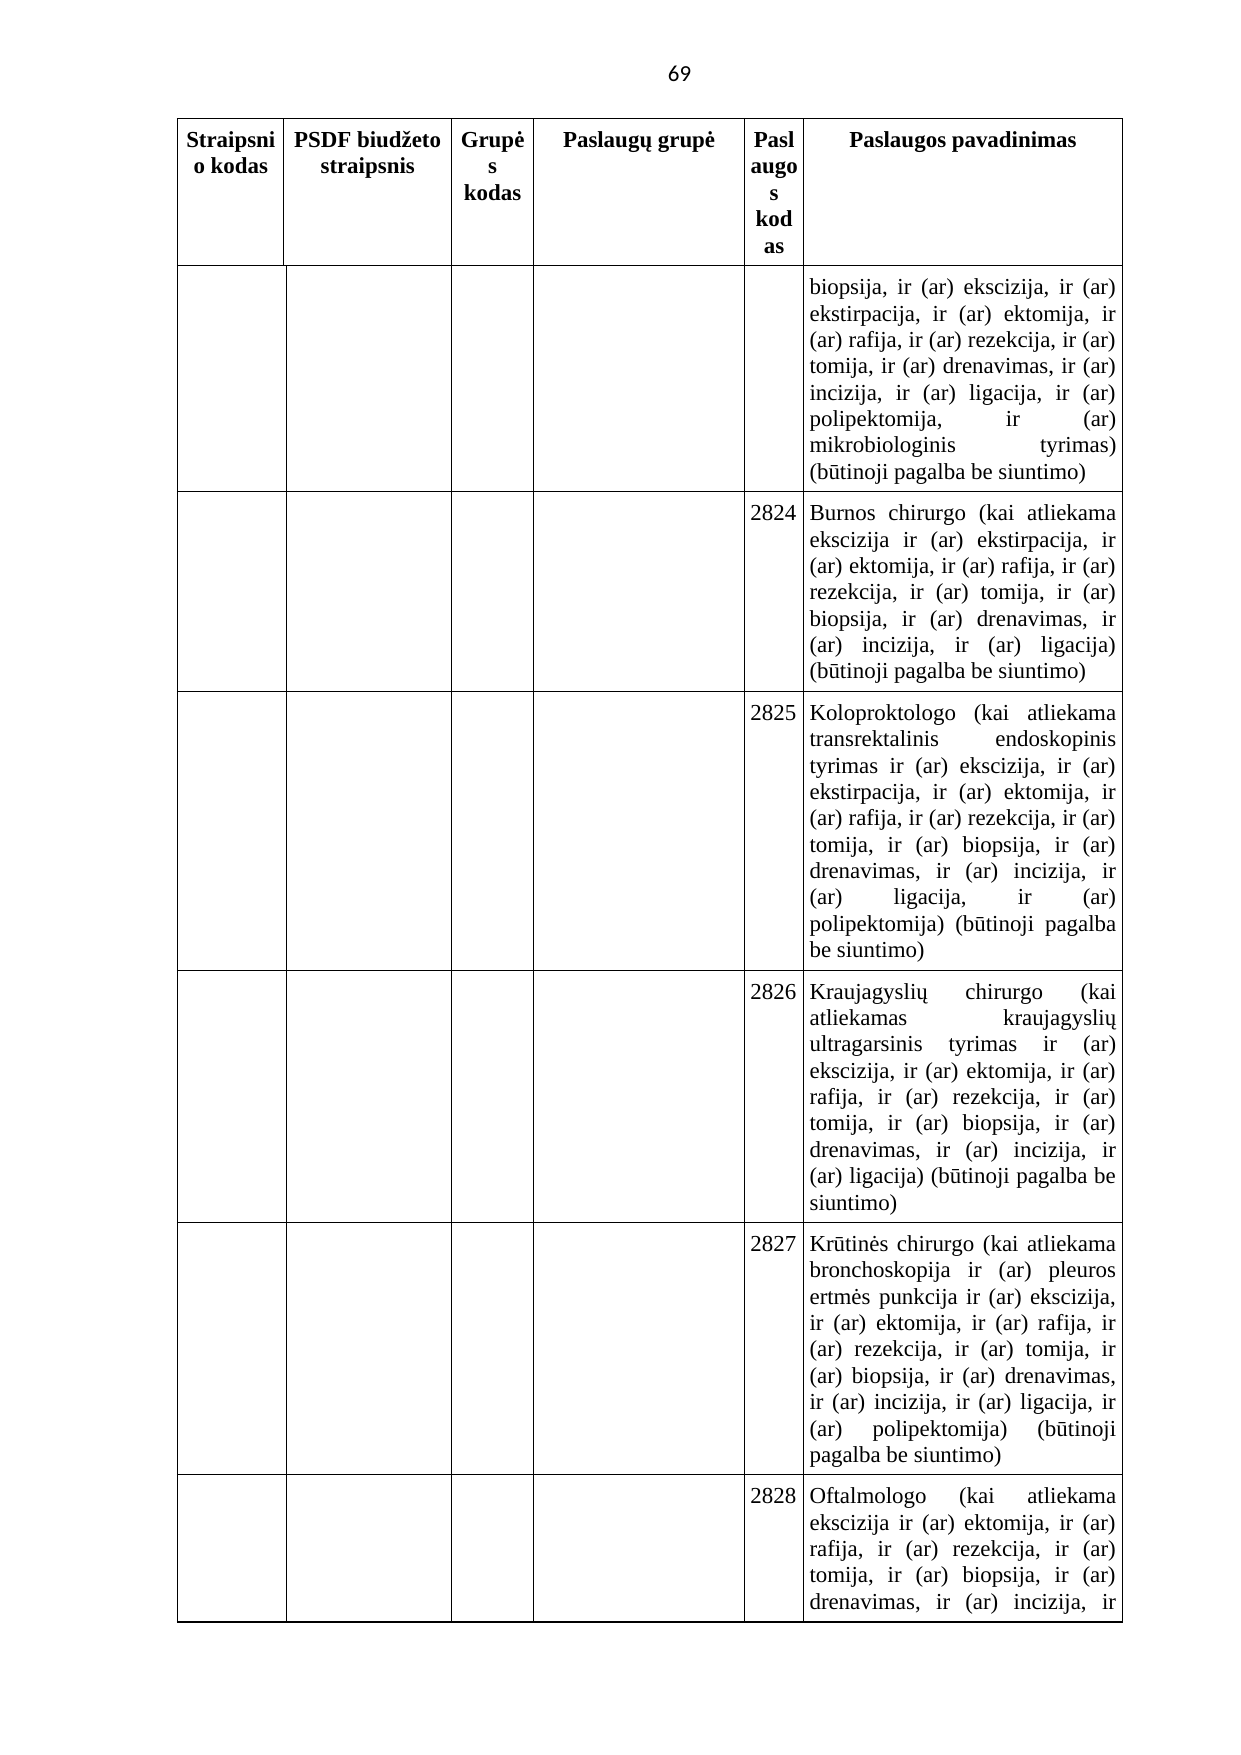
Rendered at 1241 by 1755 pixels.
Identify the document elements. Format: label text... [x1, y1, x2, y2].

table_cell [534, 692, 744, 969]
table_cell biopsija, ir (ar) ekscizija, ir (ar) ekstirpacija, ir (ar) ektomija, ir (ar) rafija, ir (ar) rezekcija, ir (ar) tomija, ir (ar) drenavimas, ir (ar) incizija, ir (ar) ligacija, ir (ar) polipektomija, ir (ar) mikrobiologinis tyrimas) (būtinoji pagalba be siuntimo) [804, 266, 1122, 491]
table_cell [534, 1223, 744, 1474]
table_cell [178, 1223, 286, 1474]
table_header Paslaugos pavadinimas [804, 119, 1122, 265]
table_cell Oftalmologo (kai atliekama ekscizija ir (ar) ektomija, ir (ar) rafija, ir (ar) rezekcija, ir (ar) tomija, ir (ar) biopsija, ir (ar) drenavimas, ir (ar) incizija, ir [804, 1475, 1122, 1621]
table_cell [452, 266, 533, 491]
table_cell Krūtinės chirurgo (kai atliekama bronchoskopija ir (ar) pleuros ertmės punkcija ir (ar) ekscizija, ir (ar) ektomija, ir (ar) rafija, ir (ar) rezekcija, ir (ar) tomija, ir (ar) biopsija, ir (ar) drenavimas, ir (ar) incizija, ir (ar) ligacija, ir (ar) polipektomija) (būtinoji pagalba be siuntimo) [804, 1223, 1122, 1474]
table_cell [287, 692, 451, 969]
table_cell [534, 266, 744, 491]
table_cell Burnos chirurgo (kai atliekama ekscizija ir (ar) ekstirpacija, ir (ar) ektomija, ir (ar) rafija, ir (ar) rezekcija, ir (ar) tomija, ir (ar) biopsija, ir (ar) drenavimas, ir (ar) incizija, ir (ar) ligacija) (būtinoji pagalba be siuntimo) [804, 492, 1122, 691]
table_cell [452, 1223, 533, 1474]
table_cell Kraujagyslių chirurgo (kai atliekamas kraujagyslių ultragarsinis tyrimas ir (ar) ekscizija, ir (ar) ektomija, ir (ar) rafija, ir (ar) rezekcija, ir (ar) tomija, ir (ar) biopsija, ir (ar) drenavimas, ir (ar) incizija, ir (ar) ligacija) (būtinoji pagalba be siuntimo) [804, 971, 1122, 1222]
table_header Paslaugų grupė [534, 119, 744, 265]
table_cell 2826 [745, 971, 803, 1222]
table_cell [534, 492, 744, 691]
table_cell [287, 971, 451, 1222]
table_cell 2825 [745, 692, 803, 969]
table_header Paslaugos kodas [745, 119, 803, 265]
table_cell Koloproktologo (kai atliekama transrektalinis endoskopinis tyrimas ir (ar) ekscizija, ir (ar) ekstirpacija, ir (ar) ektomija, ir (ar) rafija, ir (ar) rezekcija, ir (ar) tomija, ir (ar) biopsija, ir (ar) drenavimas, ir (ar) incizija, ir (ar) ligacija, ir (ar) polipektomija) (būtinoji pagalba be siuntimo) [804, 692, 1122, 969]
table_cell [287, 1223, 451, 1474]
table_cell [287, 266, 451, 491]
table_cell [534, 1475, 744, 1621]
table_cell [178, 492, 286, 691]
table_cell [178, 692, 286, 969]
table_cell [452, 1475, 533, 1621]
table_cell [452, 692, 533, 969]
table_cell 2824 [745, 492, 803, 691]
table_cell [534, 971, 744, 1222]
table_header PSDF biudžeto straipsnis [284, 119, 451, 265]
table_cell [745, 266, 803, 491]
table_header Grupės kodas [452, 119, 533, 265]
table_cell [452, 971, 533, 1222]
table_cell 2827 [745, 1223, 803, 1474]
table_cell [178, 1475, 286, 1621]
table_cell 2828 [745, 1475, 803, 1621]
table_header Straipsnio kodas [178, 119, 283, 265]
table_cell [178, 971, 286, 1222]
table_cell [178, 266, 286, 491]
table_cell [287, 492, 451, 691]
table_cell [287, 1475, 451, 1621]
table_cell [452, 492, 533, 691]
